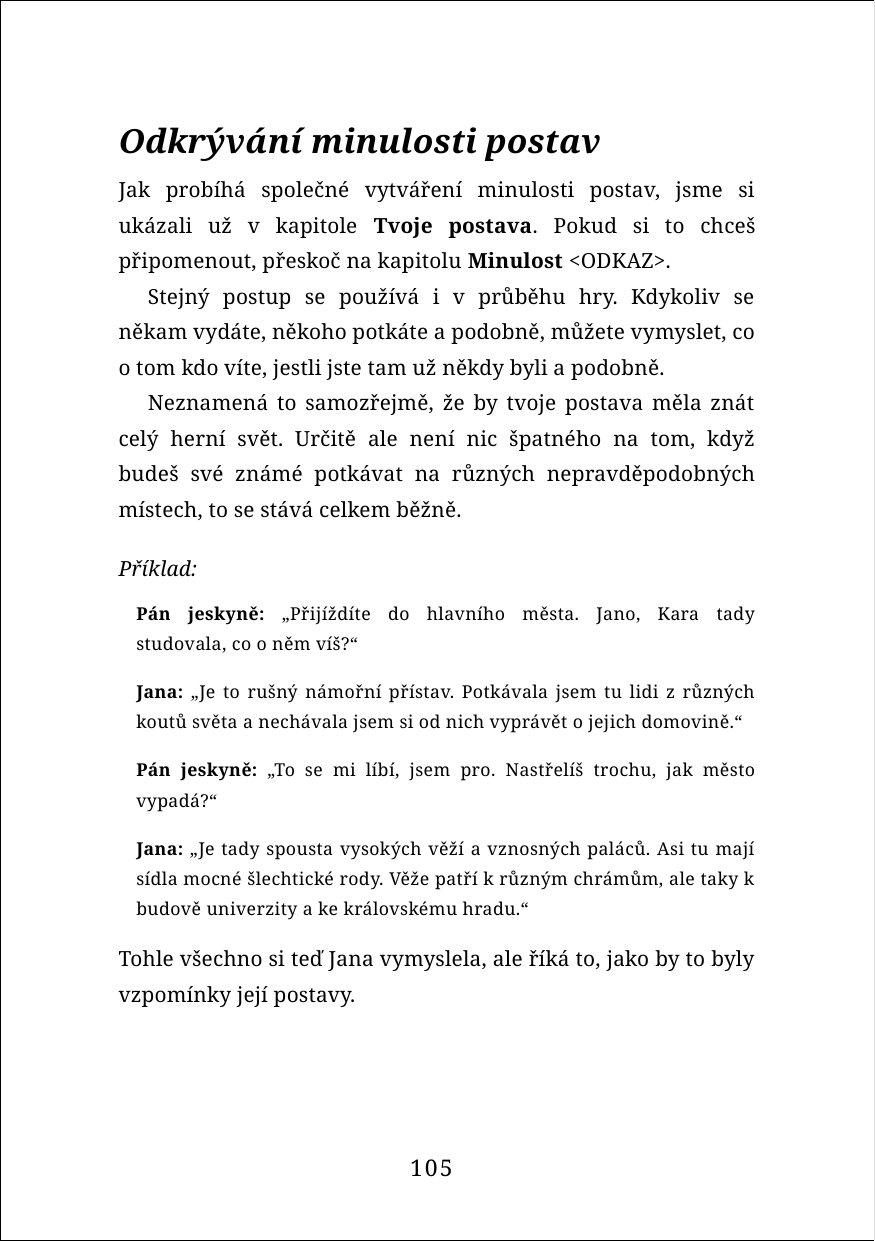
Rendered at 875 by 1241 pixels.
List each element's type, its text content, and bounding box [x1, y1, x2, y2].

text Pán jeskyně: „Přijíždíte do hlavního města. Jano, Kara tady studovala, co o něm víš?“ [136, 602, 756, 656]
text Jana: „Je tady spousta vysokých věží a vznosných paláců. Asi tu mají sídla mocné šlechtické rody. Věže patří k různým chrámům, ale taky k budově univerzity a ke královskému hradu.“ [136, 836, 756, 921]
subtitle Odkrývání minulosti postav [118, 118, 756, 164]
text Pán jeskyně: „To se mi líbí, jsem pro. Nastřelíš trochu, jak město vypadá?“ [136, 758, 756, 812]
text Příklad: [118, 554, 756, 583]
text Jak probíhá společné vytváření minulosti postav, jsme si ukázali už v kapitole Tvoje postava. Pokud si to chceš připomenout, přeskoč na kapitolu Minulost <ODKAZ>. Stejný postup se používá i v průběhu hry. Kdykoliv se někam vydáte, někoho potkáte a podobně, můžete vymyslet, co o tom kdo víte, jestli jste tam už někdy byli a podobně. Neznamená to samozřejmě, že by tvoje postava měla znát celý herní svět. Určitě ale není nic špatného na tom, když budeš své známé potkávat na různých nepravděpodobných místech, to se stává celkem běžně. [118, 175, 756, 523]
text Jana: „Je to rušný námořní přístav. Potkávala jsem tu lidi z různých koutů světa a nechávala jsem si od nich vyprávět o jejich domovině.“ [136, 680, 756, 734]
text Tohle všechno si teď Jana vymyslela, ale říká to, jako by to byly vzpomínky její postavy. [118, 944, 756, 1008]
